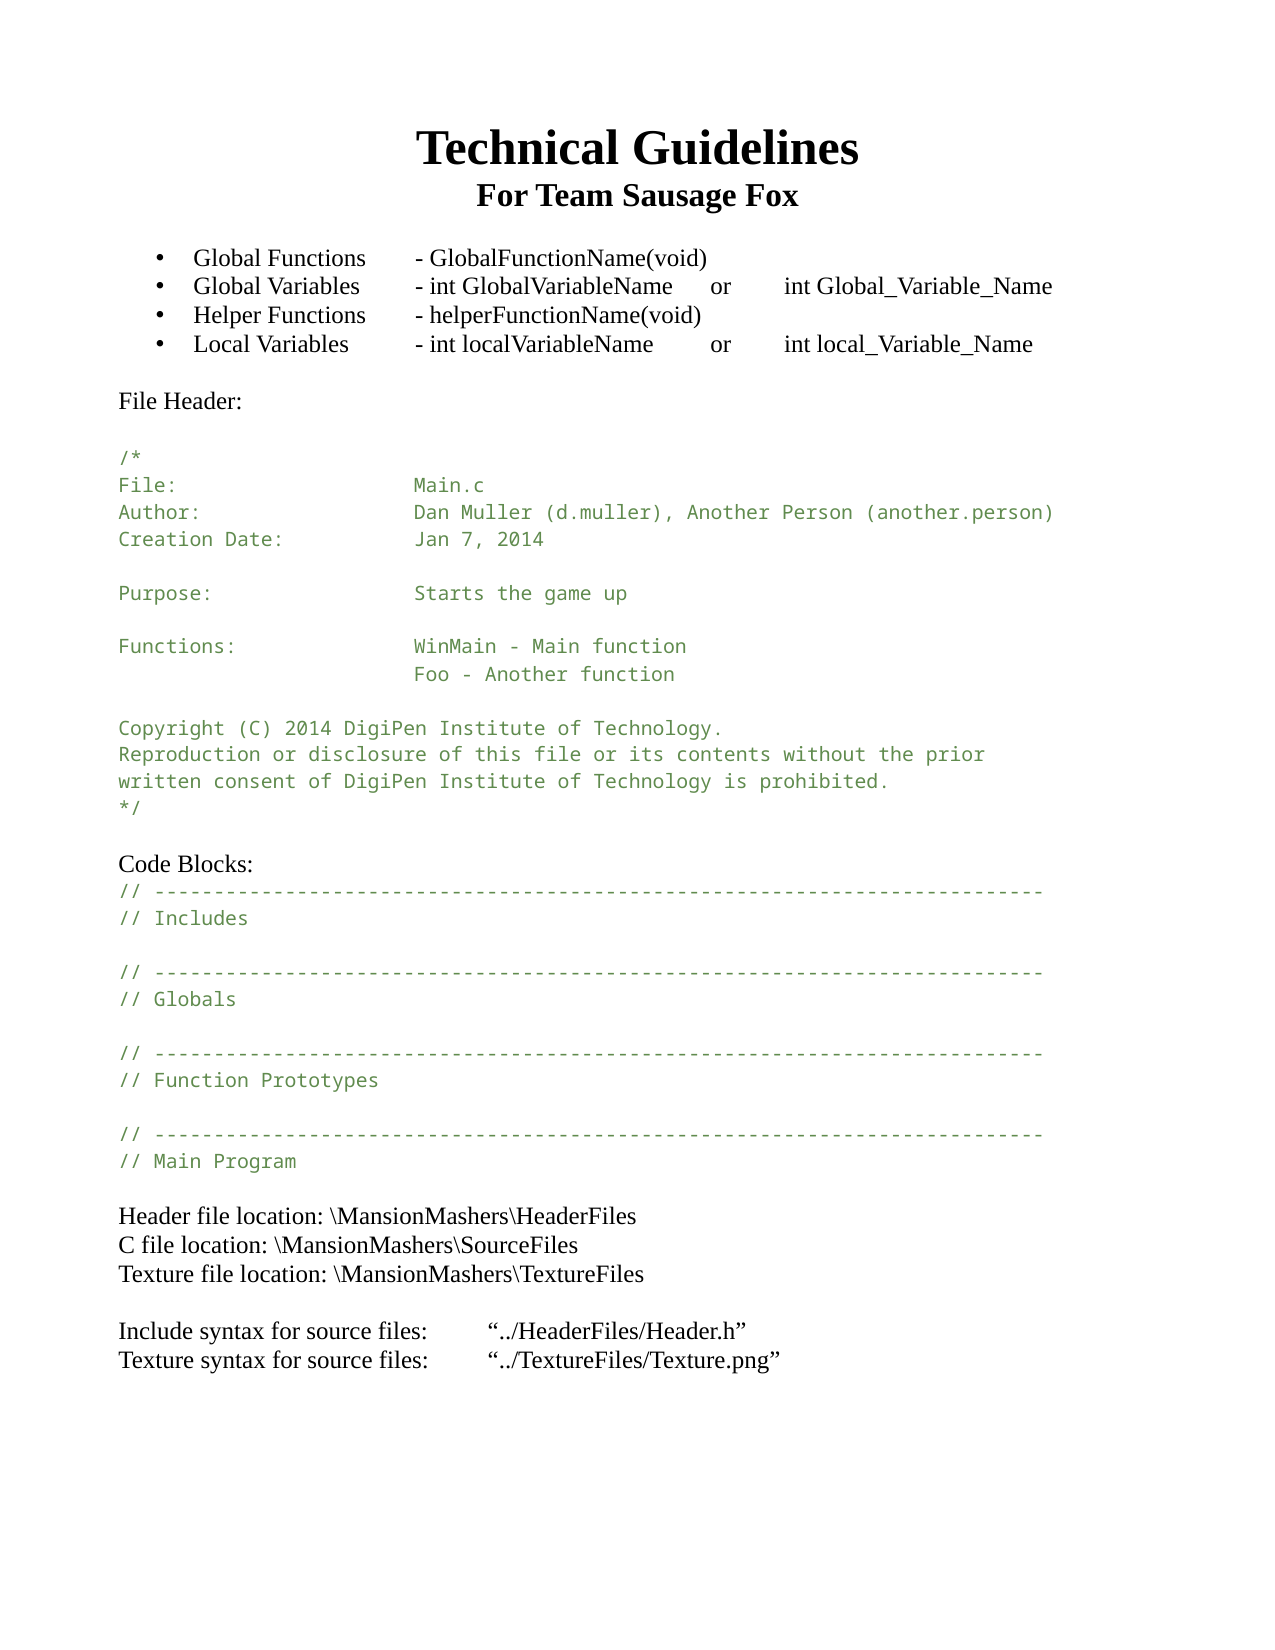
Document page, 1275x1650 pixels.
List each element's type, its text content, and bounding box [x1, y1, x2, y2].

text Author: Dan Muller (d.muller), Another Person (another.person) [118, 498, 1157, 525]
text // Globals [118, 985, 1157, 1012]
text /* [118, 444, 1157, 471]
text // Function Prototypes [118, 1066, 1157, 1093]
text Functions: WinMain - Main function [118, 633, 1157, 660]
text Reproduction or disclosure of this file or its contents without the prior [118, 741, 1157, 768]
text // --------------------------------------------------------------------------- [118, 1120, 1157, 1147]
text written consent of DigiPen Institute of Technology is prohibited. [118, 768, 1157, 795]
text File: Main.c [118, 471, 1157, 498]
text // --------------------------------------------------------------------------- [118, 958, 1157, 985]
list Global Functions - GlobalFunctionName(void) [156, 243, 1157, 271]
text // --------------------------------------------------------------------------- [118, 1039, 1157, 1066]
text Technical Guidelines [118, 118, 1157, 176]
text File Header: [118, 386, 1157, 415]
text Copyright (C) 2014 DigiPen Institute of Technology. [118, 714, 1157, 741]
text // Includes [118, 904, 1157, 931]
text Include syntax for source files: “../HeaderFiles/Header.h” [118, 1316, 1157, 1345]
text Purpose: Starts the game up [118, 579, 1157, 606]
text For Team Sausage Fox [118, 176, 1157, 214]
list Local Variables - int localVariableName or int local_Variable_Name [156, 329, 1157, 358]
text Texture syntax for source files: “../TextureFiles/Texture.png” [118, 1345, 1157, 1374]
text Creation Date: Jan 7, 2014 [118, 525, 1157, 552]
text // --------------------------------------------------------------------------- [118, 877, 1157, 904]
text // Main Program [118, 1147, 1157, 1174]
text Foo - Another function [118, 660, 1157, 687]
text */ [118, 795, 1157, 822]
list Global Variables - int GlobalVariableName or int Global_Variable_Name [156, 271, 1157, 300]
text C file location: \MansionMashers\SourceFiles [118, 1230, 1157, 1259]
text Code Blocks: [118, 849, 1157, 877]
list Helper Functions - helperFunctionName(void) [156, 300, 1157, 329]
text Header file location: \MansionMashers\HeaderFiles [118, 1201, 1157, 1230]
text Texture file location: \MansionMashers\TextureFiles [118, 1259, 1157, 1287]
